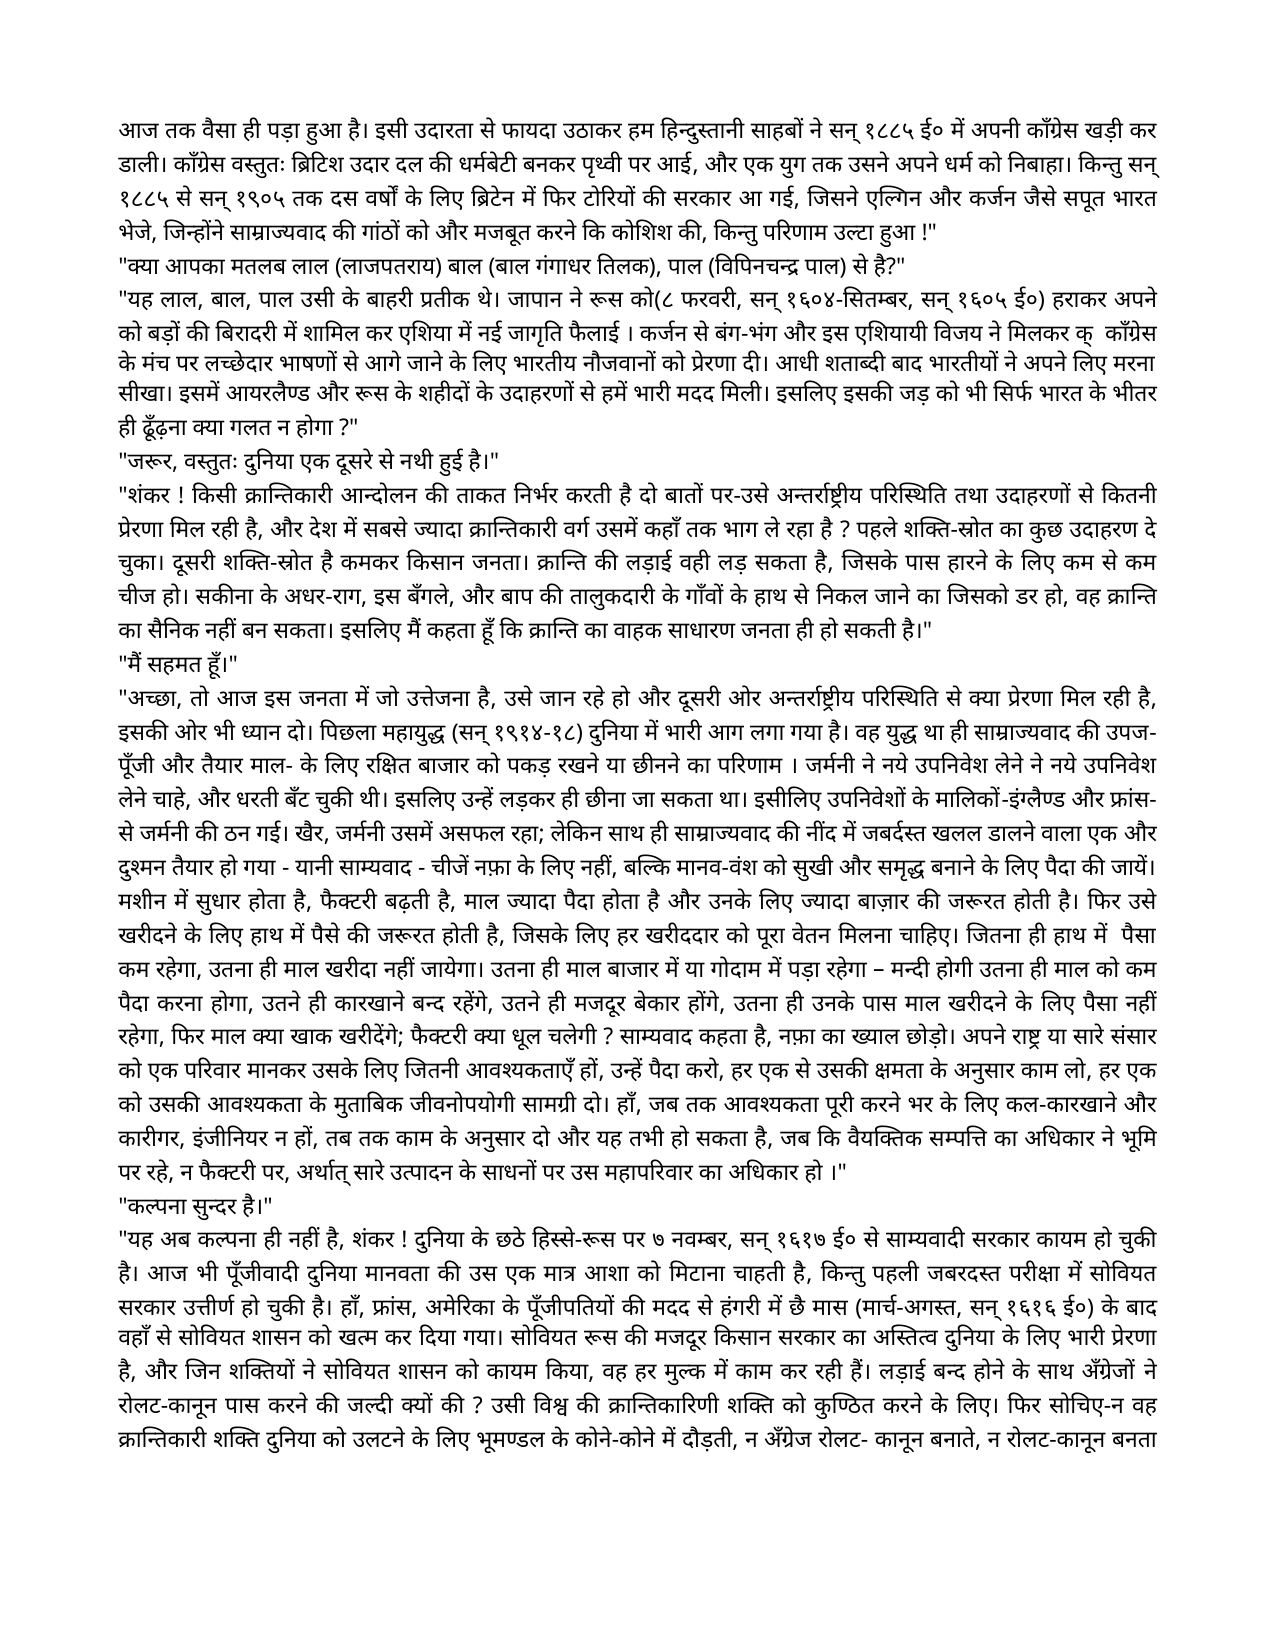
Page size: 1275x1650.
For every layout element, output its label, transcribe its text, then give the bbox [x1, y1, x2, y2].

text "शंकर ! किसी क्रान्तिकारी आन्दोलन की ताकत निर्भर करती है दो बातों पर-उसे अन्तर्राष्ट्रीय परिस्थिति तथा उदाहरणों से कितनी प्रेरणा मिल रही है, और देश में सबसे ज्यादा क्रान्तिकारी वर्ग उसमें कहाँ तक भाग ले रहा है ? पहले शक्ति-स्रोत का कुछ उदाहरण दे चुका। दूसरी शक्ति-स्रोत है कमकर किसान जनता। क्रान्ति की लड़ाई वही लड़ सकता है, जिसके पास हारने के लिए कम से कम चीज हो। सकीना के अधर-राग, इस बँगले, और बाप की तालुकदारी के गाँवों के हाथ से निकल जाने का जिसको डर हो, वह क्रान्ति का सैनिक नहीं बन सकता। इसलिए मैं कहता हूँ कि क्रान्ति का वाहक साधारण जनता ही हो सकती है।" [118, 479, 1157, 648]
text "अच्छा, तो आज इस जनता में जो उत्तेजना है, उसे जान रहे हो और दूसरी ओर अन्तर्राष्ट्रीय परिस्थिति से क्या प्रेरणा मिल रही है, इसकी ओर भी ध्यान दो। पिछला महायुद्ध (सन् १९१४-१८) दुनिया में भारी आग लगा गया है। वह युद्ध था ही साम्राज्यवाद की उपज- पूँजी और तैयार माल- के लिए रक्षित बाजार को पकड़ रखने या छीनने का परिणाम । जर्मनी ने नये उपनिवेश लेने ने नये उपनिवेश लेने चाहे, और धरती बँट चुकी थी। इसलिए उन्हें लड़कर ही छीना जा सकता था। इसीलिए उपनिवेशों के मालिकों-इंग्लैण्ड और फ्रांस-से जर्मनी की ठन गई। खैर, जर्मनी उसमें असफल रहा; लेकिन साथ ही साम्राज्यवाद की नींद में जबर्दस्त खलल डालने वाला एक और दुश्मन तैयार हो गया - यानी साम्यवाद - चीजें नफ़ा के लिए नहीं, बल्कि मानव-वंश को सुखी और समृद्ध बनाने के लिए पैदा की जायें। मशीन में सुधार होता है, फैक्टरी बढ़ती है, माल ज्यादा पैदा होता है और उनके लिए ज्यादा बाज़ार की जरूरत होती है। फिर उसे खरीदने के लिए हाथ में पैसे की जरूरत होती है, जिसके लिए हर खरीददार को पूरा वेतन मिलना चाहिए। जितना ही हाथ में पैसा कम रहेगा, उतना ही माल खरीदा नहीं जायेगा। उतना ही माल बाजार में या गोदाम में पड़ा रहेगा – मन्दी होगी उतना ही माल को कम पैदा करना होगा, उतने ही कारखाने बन्द रहेंगे, उतने ही मजदूर बेकार होंगे, उतना ही उनके पास माल खरीदने के लिए पैसा नहीं रहेगा, फिर माल क्या खाक खरीदेंगे; फैक्टरी क्या धूल चलेगी ? साम्यवाद कहता है, नफ़ा का ख्याल छोड़ो। अपने राष्ट्र या सारे संसार को एक परिवार मानकर उसके लिए जितनी आवश्यकताएँ हों, उन्हें पैदा करो, हर एक से उसकी क्षमता के अनुसार काम लो, हर एक को उसकी आवश्यकता के मुताबिक जीवनोपयोगी सामग्री दो। हाँ, जब तक आवश्यकता पूरी करने भर के लिए कल-कारखाने और कारीगर, इंजीनियर न हों, तब तक काम के अनुसार दो और यह तभी हो सकता है, जब कि वैयक्तिक सम्पत्ति का अधिकार ने भूमि पर रहे, न फैक्टरी पर, अर्थात् सारे उत्पादन के साधनों पर उस महापरिवार का अधिकार हो ।" [118, 682, 1157, 1189]
text "यह लाल, बाल, पाल उसी के बाहरी प्रतीक थे। जापान ने रूस को(८ फरवरी, सन् १६०४-सितम्बर, सन् १६०५ ई०) हराकर अपने को बड़ों की बिरादरी में शामिल कर एशिया में नई जागृति फैलाई । कर्जन से बंग-भंग और इस एशियायी विजय ने मिलकर क् काँग्रेस के मंच पर लच्छेदार भाषणों से आगे जाने के लिए भारतीय नौजवानों को प्रेरणा दी। आधी शताब्दी बाद भारतीयों ने अपने लिए मरना सीखा। इसमें आयरलैण्ड और रूस के शहीदों के उदाहरणों से हमें भारी मदद मिली। इसलिए इसकी जड़ को भी सिर्फ भारत के भीतर ही ढूँढ़ना क्या गलत न होगा ?" [118, 283, 1157, 445]
text "क्या आपका मतलब लाल (लाजपतराय) बाल (बाल गंगाधर तिलक), पाल (विपिनचन्द्र पाल) से है?" [118, 249, 1157, 283]
text "जरूर, वस्तुतः दुनिया एक दूसरे से नथी हुई है।" [118, 445, 1157, 479]
text "यह अब कल्पना ही नहीं है, शंकर ! दुनिया के छठे हिस्से-रूस पर ७ नवम्बर, सन् १६१७ ई० से साम्यवादी सरकार कायम हो चुकी है। आज भी पूँजीवादी दुनिया मानवता की उस एक मात्र आशा को मिटाना चाहती है, किन्तु पहली जबरदस्त परीक्षा में सोवियत सरकार उत्तीर्ण हो चुकी है। हाँ, फ्रांस, अमेरिका के पूँजीपतियों की मदद से हंगरी में छै मास (मार्च-अगस्त, सन् १६१६ ई०) के बाद वहाँ से सोवियत शासन को खत्म कर दिया गया। सोवियत रूस की मजदूर किसान सरकार का अस्तित्व दुनिया के लिए भारी प्रेरणा है, और जिन शक्तियों ने सोवियत शासन को कायम किया, वह हर मुल्क में काम कर रही हैं। लड़ाई बन्द होने के साथ अँग्रेजों ने रोलट-कानून पास करने की जल्दी क्यों की ? उसी विश्व की क्रान्तिकारिणी शक्ति को कुण्ठित करने के लिए। फिर सोचिए-न वह क्रान्तिकारी शक्ति दुनिया को उलटने के लिए भूमण्डल के कोने-कोने में दौड़ती, न अँग्रेज रोलट- कानून बनाते, न रोलट-कानून बनता [118, 1223, 1157, 1456]
text आज तक वैसा ही पड़ा हुआ है। इसी उदारता से फायदा उठाकर हम हिन्दुस्तानी साहबों ने सन् १८८५ ई० में अपनी काँग्रेस खड़ी कर डाली। काँग्रेस वस्तुतः ब्रिटिश उदार दल की धर्मबेटी बनकर पृथ्वी पर आई, और एक युग तक उसने अपने धर्म को निबाहा। किन्तु सन् १८८५ से सन् १९०५ तक दस वर्षों के लिए ब्रिटेन में फिर टोरियों की सरकार आ गई, जिसने एल्गिन और कर्जन जैसे सपूत भारत भेजे, जिन्होंने साम्राज्यवाद की गांठों को और मजबूत करने कि कोशिश की, किन्तु परिणाम उल्टा हुआ !" [118, 118, 1157, 249]
text "मैं सहमत हूँ।" [118, 648, 1157, 682]
text "कल्पना सुन्दर है।" [118, 1189, 1157, 1223]
